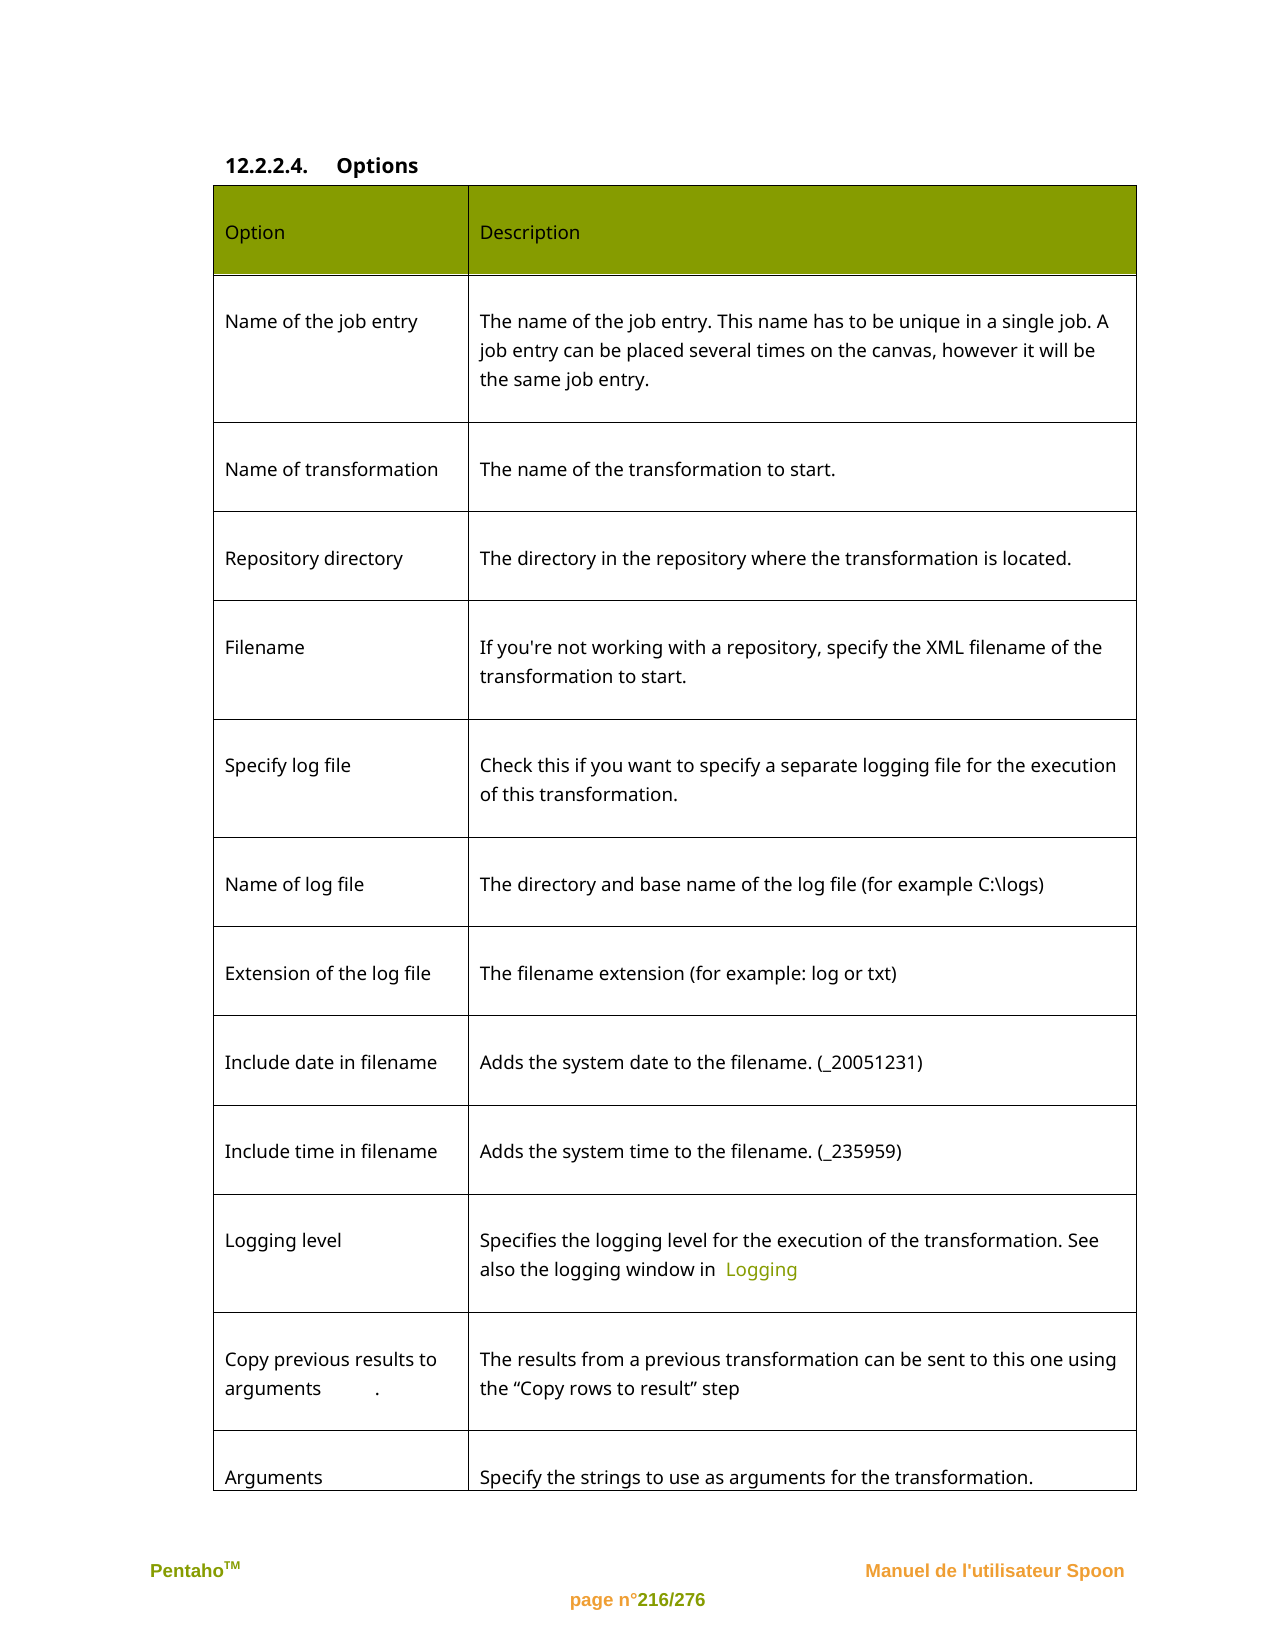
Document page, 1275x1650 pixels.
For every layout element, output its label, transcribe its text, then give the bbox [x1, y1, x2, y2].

table_cell Arguments [214, 1431, 468, 1490]
table_cell If you're not working with a repository, specify the XML filename of the transformation to start. [469, 601, 1136, 719]
table_cell The directory and base name of the log file (for example C:\logs) [469, 838, 1136, 926]
table_cell Include date in filename [214, 1016, 468, 1104]
table_cell Name of log file [214, 838, 468, 926]
table_cell Specifies the logging level for the execution of the transformation. See also the logging window in Logging [469, 1195, 1136, 1312]
table_cell The name of the transformation to start. [469, 423, 1136, 511]
table_cell Specify log file [214, 720, 468, 837]
table_header Description [469, 186, 1136, 274]
table_cell Specify the strings to use as arguments for the transformation. [469, 1431, 1136, 1490]
table_header Option [214, 186, 468, 274]
table_cell Filename [214, 601, 468, 719]
table_cell Include time in filename [214, 1106, 468, 1194]
table_cell Adds the system date to the filename. (_20051231) [469, 1016, 1136, 1104]
table_cell The filename extension (for example: log or txt) [469, 927, 1136, 1015]
table_cell The directory in the repository where the transformation is located. [469, 512, 1136, 600]
table_cell Extension of the log file [214, 927, 468, 1015]
table_cell The name of the job entry. This name has to be unique in a single job. A job entry can be placed several times on the canvas, however it will be the same job entry. [469, 276, 1136, 422]
table_cell Logging level [214, 1195, 468, 1312]
table_cell The results from a previous transformation can be sent to this one using the “Copy rows to result” step [469, 1313, 1136, 1430]
subtitle Options [225, 150, 1125, 179]
table_cell Repository directory [214, 512, 468, 600]
table_cell Name of the job entry [214, 276, 468, 422]
table_cell Name of transformation [214, 423, 468, 511]
table_cell Adds the system time to the filename. (_235959) [469, 1106, 1136, 1194]
table_cell Copy previous results to arguments . [214, 1313, 468, 1430]
table_cell Check this if you want to specify a separate logging file for the execution of this transformation. [469, 720, 1136, 837]
